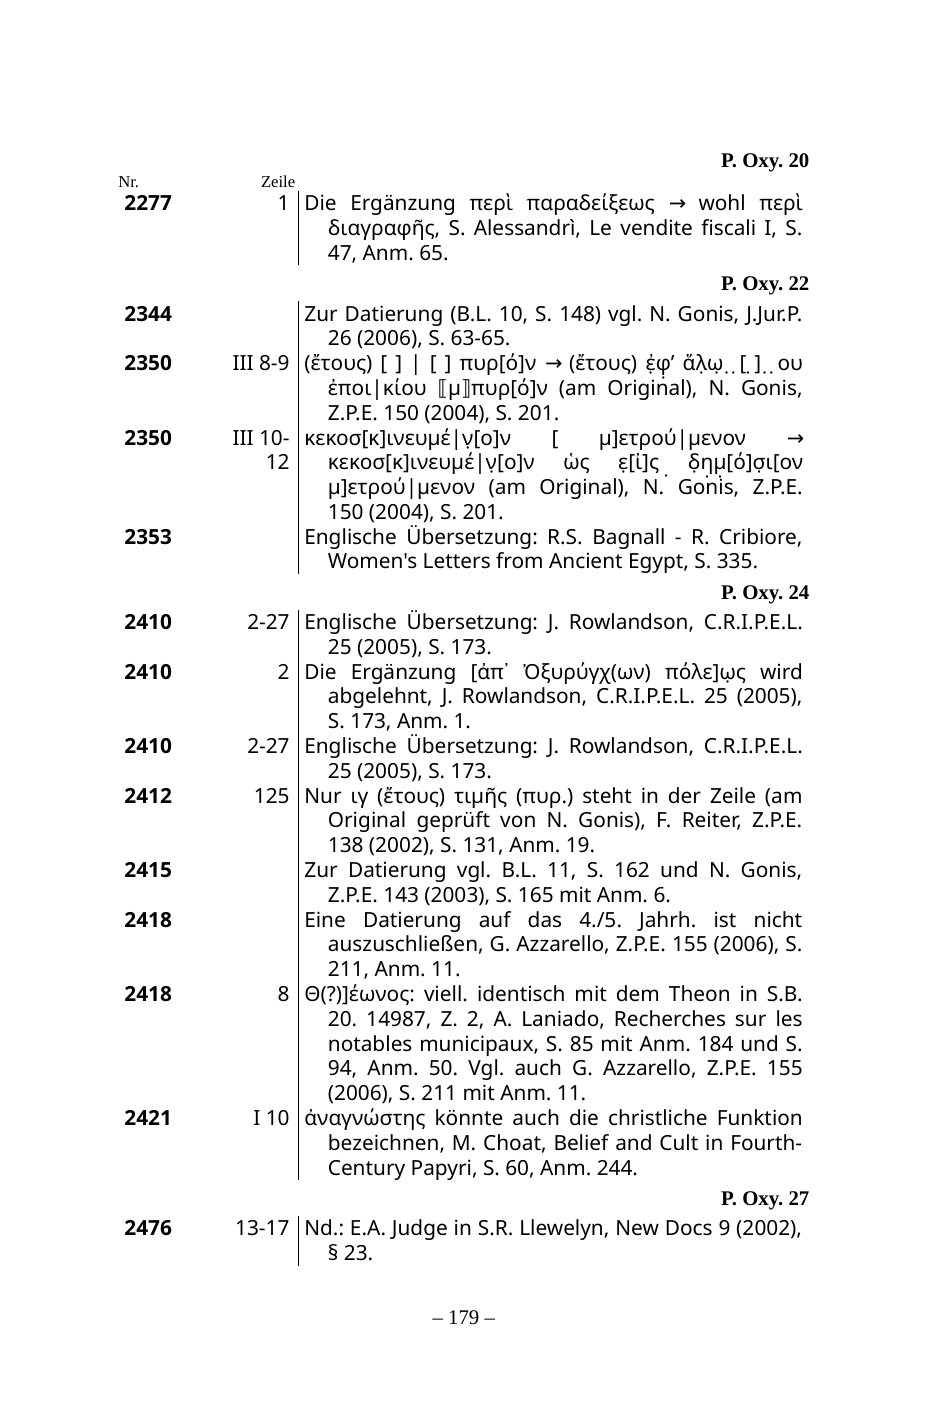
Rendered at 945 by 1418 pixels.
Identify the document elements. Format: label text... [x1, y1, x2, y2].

table_cell 2-27 [207, 734, 298, 783]
table_cell Nur ιγ (ἔτους) τιμῆς (πυρ.) steht in der Zeile (am Original geprüft von N. Gonis), F. Reiter, Z.P.E. 138 (2002), S. 131, Anm. 19. [299, 783, 809, 858]
subtitle P. Oxy. 27 [118, 1186, 809, 1210]
table_cell 2410 [118, 734, 207, 783]
table_cell ἀναγνώστης könnte auch die christliche Funktion bezeichnen, M. Choat, Belief and Cult in Fourth-Century Papyri, S. 60, Anm. 244. [299, 1106, 809, 1180]
table_cell 2410 [118, 659, 207, 734]
table_cell Eine Datierung auf das 4./5. Jahrh. ist nicht auszuschließen, G. Azzarello, Z.P.E. 155 (2006), S. 211, Anm. 11. [299, 907, 809, 982]
table_cell Englische Übersetzung: J. Rowlandson, C.R.I.P.E.L. 25 (2005), S. 173. [299, 734, 809, 783]
table_header 2-27 [207, 610, 298, 659]
table_cell 2418 [118, 907, 207, 982]
table_cell [207, 524, 298, 574]
subtitle P. Oxy. 22 [118, 271, 809, 295]
table_cell Θ(?)]έωνος: viell. identisch mit dem Theon in S.B. 20. 14987, Z. 2, A. Laniado, Recherches sur les notables municipaux, S. 85 mit Anm. 184 und S. 94, Anm. 50. Vgl. auch G. Azzarello, Z.P.E. 155 (2006), S. 211 mit Anm. 11. [299, 982, 809, 1106]
table_cell Zur Datierung vgl. B.L. 11, S. 162 und N. Gonis, Z.P.E. 143 (2003), S. 165 mit Anm. 6. [299, 858, 809, 907]
table_cell [207, 858, 298, 907]
table_header Zur Datierung (B.L. 10, S. 148) vgl. N. Gonis, J.Jur.P. 26 (2006), S. 63-65. [299, 301, 809, 351]
table_cell 125 [207, 783, 298, 858]
table_cell 2350 [118, 351, 207, 425]
table_header 2476 [118, 1216, 207, 1266]
table_cell Die Ergänzung [ἀπ᾽ Ὀξυρύγχ(ων) πόλε]ω̣ς wird abgelehnt, J. Rowlandson, C.R.I.P.E.L. 25 (2005), S. 173, Anm. 1. [299, 659, 809, 734]
table_cell κεκοσ[κ]ινευμέ|ν̣[ο]ν [ μ]ετρού|μενον → κεκοσ[κ]ινευμέ|ν̣[ο]ν ὡς ε̣[ἰ]ς̣ δ̣η̣μ̣[ό]σ̣ι[ον μ]ετρού|μενον (am Original), N. Gonis, Z.P.E. 150 (2004), S. 201. [299, 425, 809, 524]
table_cell III 10-12 [207, 425, 298, 524]
table_cell 2412 [118, 783, 207, 858]
table_cell 8 [207, 982, 298, 1106]
table_cell 2350 [118, 425, 207, 524]
table_cell (ἔτους) [ ] | [ ] πυρ[ό]ν → (ἔτους) ἐ̣φ̣ʼ ἅλ̣ω̣ ̣ ̣[ ̣] ̣ ̣ου ἐποι|κίου ⟦μ⟧πυρ[ό]ν (am Original), N. Gonis, Z.P.E. 150 (2004), S. 201. [299, 351, 809, 425]
table_cell 2418 [118, 982, 207, 1106]
table_cell III 8-9 [207, 351, 298, 425]
table_cell 2421 [118, 1106, 207, 1180]
table_header Englische Übersetzung: J. Rowlandson, C.R.I.P.E.L. 25 (2005), S. 173. [299, 610, 809, 659]
subtitle P. Oxy. 24 [118, 580, 809, 604]
table_cell [207, 907, 298, 982]
table_cell 2 [207, 659, 298, 734]
table_cell 1 [207, 191, 298, 265]
table_header Nd.: E.A. Judge in S.R. Llewelyn, New Docs 9 (2002), § 23. [299, 1216, 809, 1266]
table_cell 2277 [118, 191, 207, 265]
table_cell 2415 [118, 858, 207, 907]
table_cell Die Ergänzung περὶ παραδείξεως → wohl περὶ διαγραφῆς, S. Alessandrì, Le vendite fiscali I, S. 47, Anm. 65. [299, 191, 809, 265]
table_cell Englische Übersetzung: R.S. Bagnall - R. Cribiore, Women's Letters from Ancient Egypt, S. 335. [299, 524, 809, 574]
table_cell 2353 [118, 524, 207, 574]
table_header 2344 [118, 301, 207, 351]
table_header 13-17 [207, 1216, 298, 1266]
table_cell I 10 [207, 1106, 298, 1180]
table_header 2410 [118, 610, 207, 659]
table_header [207, 301, 298, 351]
